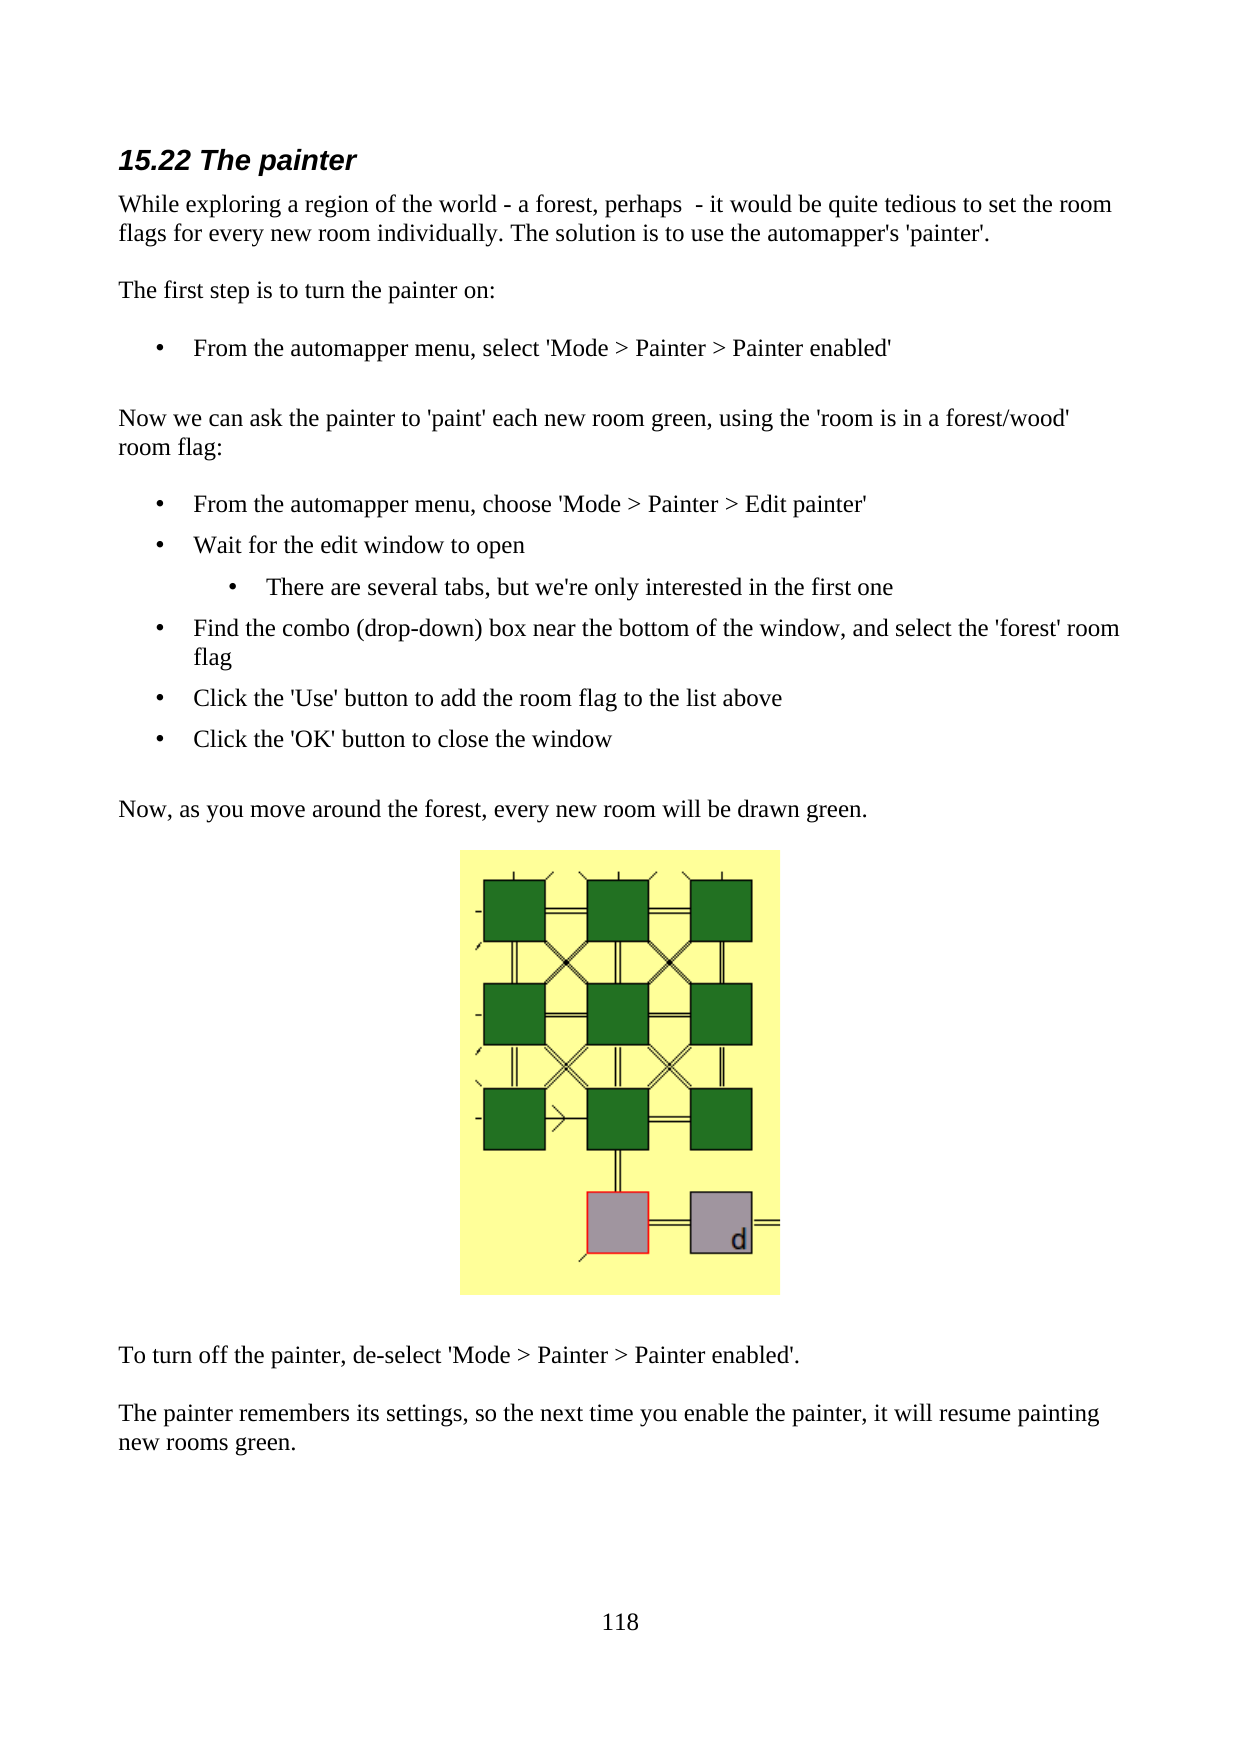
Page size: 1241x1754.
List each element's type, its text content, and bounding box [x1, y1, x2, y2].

subtitle 15.22 The painter [118, 143, 1122, 177]
list From the automapper menu, select 'Mode > Painter > Painter enabled' [156, 333, 1122, 362]
text The first step is to turn the painter on: [118, 275, 1122, 304]
text Now, as you move around the forest, every new room will be drawn green. [118, 794, 1122, 823]
list Wait for the edit window to open [156, 530, 1122, 559]
list Click the 'Use' button to add the room flag to the list above [156, 683, 1122, 712]
text To turn off the painter, de-select 'Mode > Painter > Painter enabled'. [118, 1340, 1122, 1369]
list There are several tabs, but we're only interested in the first one [228, 572, 1122, 600]
text The painter remembers its settings, so the next time you enable the painter, it will resume painting new rooms green. [118, 1398, 1122, 1455]
list Click the 'OK' button to close the window [156, 724, 1122, 753]
list Find the combo (drop-down) box near the bottom of the window, and select the 'forest' room flag [156, 613, 1122, 670]
text While exploring a region of the world - a forest, perhaps - it would be quite tedious to set the room flags for every new room individually. The solution is to use the automapper's 'painter'. [118, 189, 1122, 247]
list From the automapper menu, choose 'Mode > Painter > Edit painter' [156, 489, 1122, 518]
text Now we can ask the painter to 'paint' each new room green, using the 'room is in a forest/wood' room flag: [118, 403, 1122, 460]
picture [460, 850, 781, 1295]
